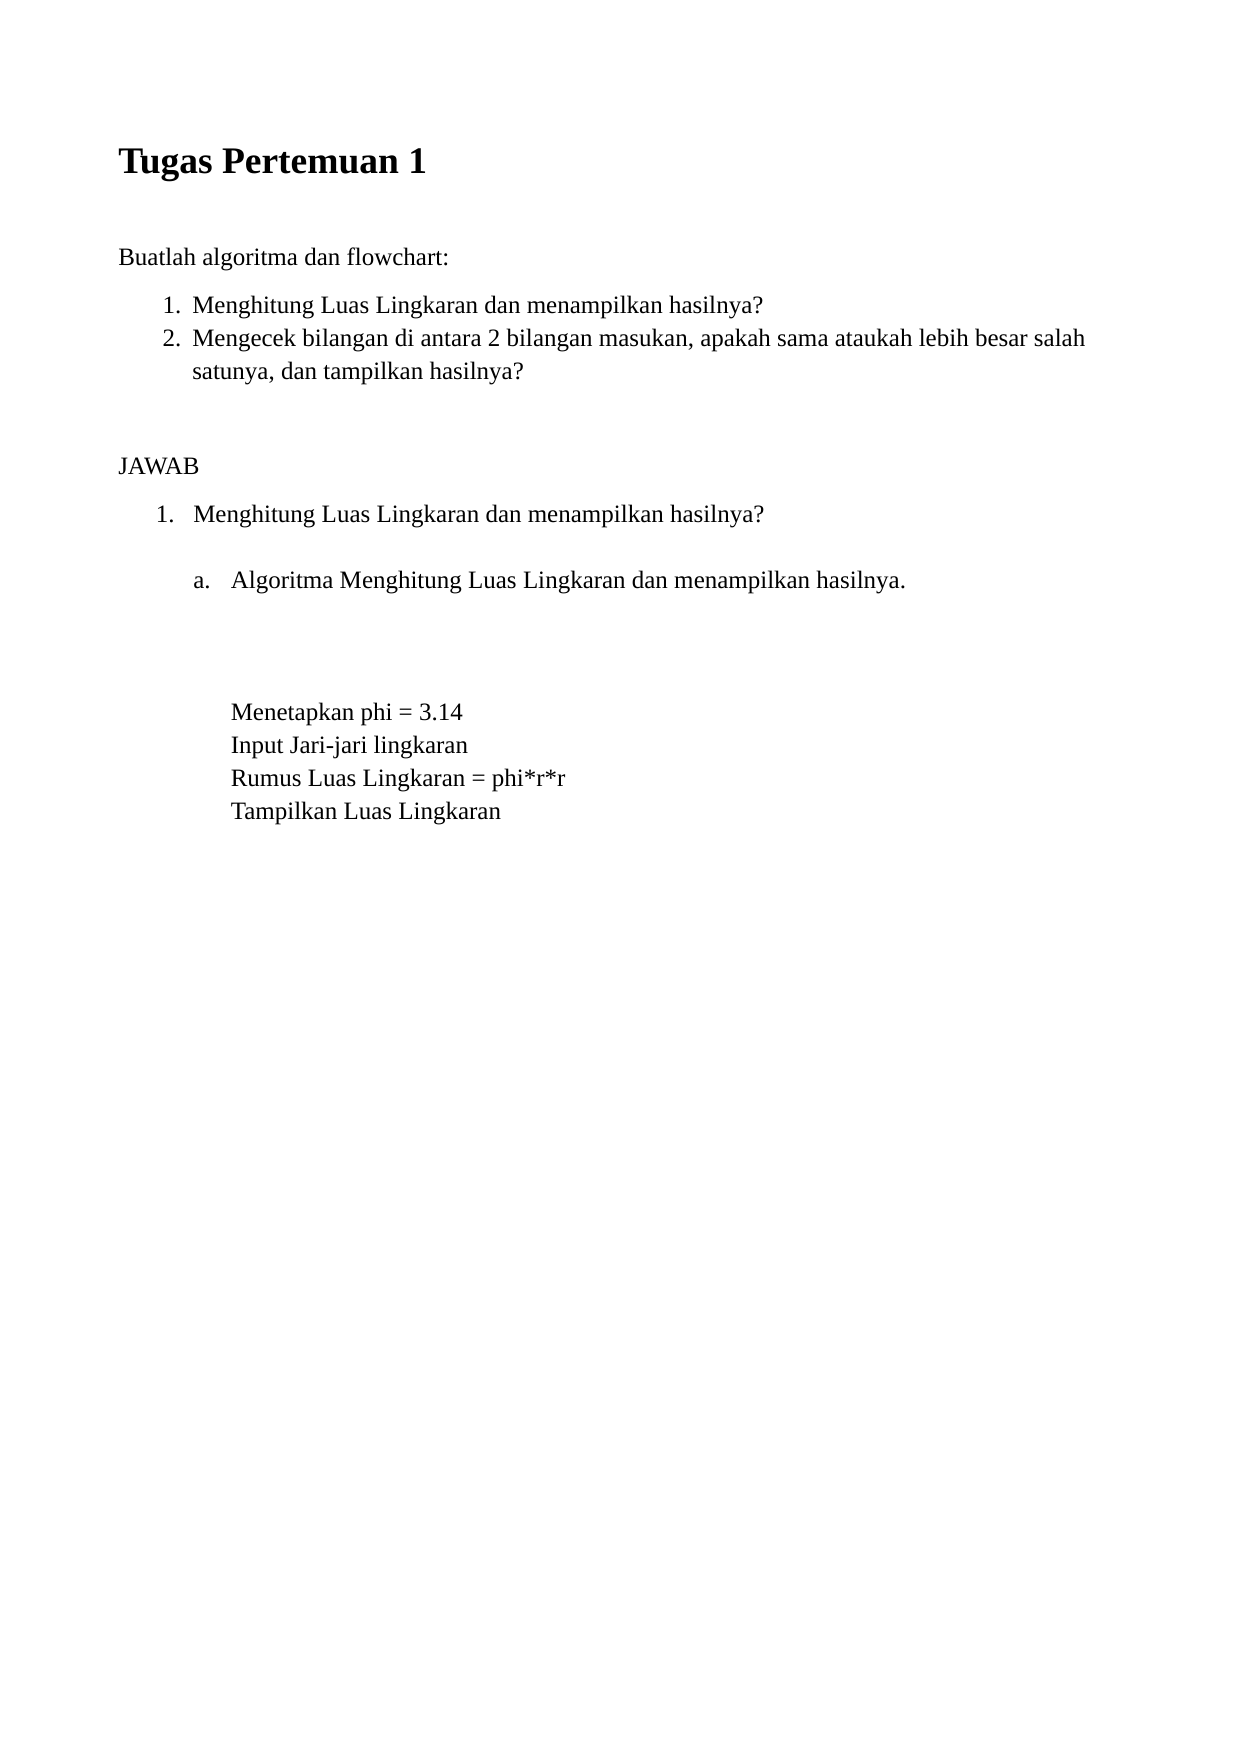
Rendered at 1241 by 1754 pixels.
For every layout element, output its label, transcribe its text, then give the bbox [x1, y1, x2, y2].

list Algoritma Menghitung Luas Lingkaran dan menampilkan hasilnya. [193, 565, 1122, 593]
list Rumus Luas Lingkaran = phi*r*r [193, 763, 1122, 792]
list Tampilkan Luas Lingkaran [193, 796, 1122, 824]
text Buatlah algoritma dan flowchart: [118, 242, 1122, 271]
text JAWAB [118, 451, 1122, 480]
list Menghitung Luas Lingkaran dan menampilkan hasilnya? [162, 290, 1122, 318]
list Mengecek bilangan di antara 2 bilangan masukan, apakah sama ataukah lebih besar salah satunya, dan tampilkan hasilnya? [162, 323, 1122, 384]
list Menetapkan phi = 3.14 [193, 697, 1122, 726]
list Input Jari-jari lingkaran [193, 730, 1122, 758]
subtitle Tugas Pertemuan 1 [118, 139, 1122, 182]
list Menghitung Luas Lingkaran dan menampilkan hasilnya? [156, 499, 1122, 527]
